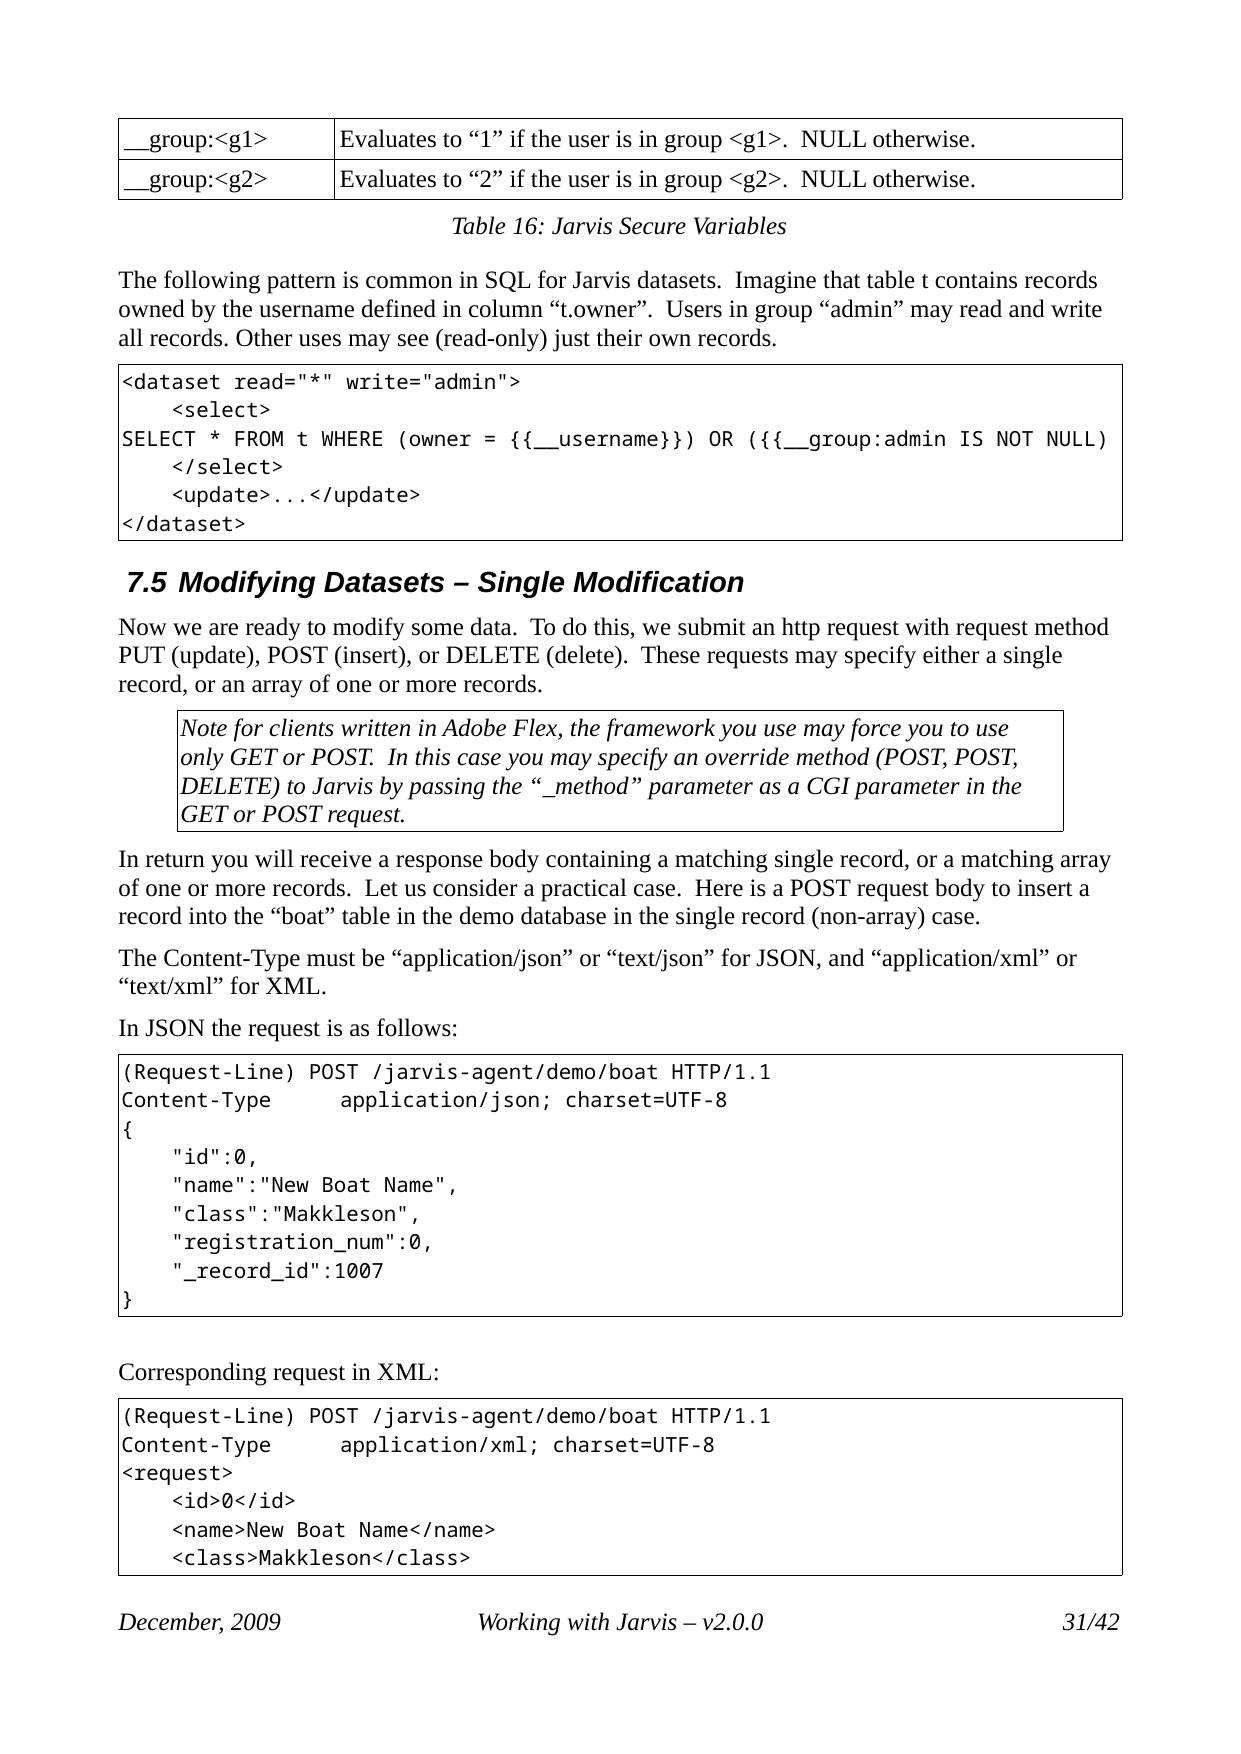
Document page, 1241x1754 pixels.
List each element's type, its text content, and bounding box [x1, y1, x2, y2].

text In JSON the request is as follows: [118, 1013, 1122, 1041]
text Table 16: Jarvis Secure Variables [118, 211, 1122, 240]
text (Request-Line) POST /jarvis-agent/demo/boat HTTP/1.1 [119, 1399, 1122, 1427]
text </select> [119, 449, 1122, 478]
text Corresponding request in XML: [118, 1357, 1122, 1386]
table_cell __group:<g1> [119, 119, 334, 158]
text "id":0, [119, 1139, 1122, 1168]
table_cell __group:<g2> [119, 160, 334, 199]
text (Request-Line) POST /jarvis-agent/demo/boat HTTP/1.1 [119, 1055, 1122, 1082]
text In return you will receive a response body containing a matching single record, or a matching array of one or more records. Let us consider a practical case. Here is a POST request body to insert a record into the “boat” table in the demo database in the single record (non-array) case. [118, 844, 1122, 930]
text SELECT * FROM t WHERE (owner = {{__username}}) OR ({{__group:admin IS NOT NULL) [119, 421, 1122, 449]
text <select> [119, 392, 1122, 421]
text </dataset> [119, 506, 1122, 540]
text <name>New Boat Name</name> [119, 1512, 1122, 1541]
text Now we are ready to modify some data. To do this, we submit an http request with request method PUT (update), POST (insert), or DELETE (delete). These requests may specify either a single record, or an array of one or more records. [118, 612, 1122, 698]
subtitle Modifying Datasets – Single Modification [118, 566, 1122, 599]
text "name":"New Boat Name", [119, 1168, 1122, 1196]
text <update>...</update> [119, 478, 1122, 506]
text The Content-Type must be “application/json” or “text/json” for JSON, and “application/xml” or “text/xml” for XML. [118, 943, 1122, 1000]
text Content-Type application/json; charset=UTF-8 [119, 1082, 1122, 1111]
text Content-Type application/xml; charset=UTF-8 [119, 1427, 1122, 1455]
table_cell Evaluates to “1” if the user is in group <g1>. NULL otherwise. [335, 119, 1122, 158]
text Note for clients written in Adobe Flex, the framework you use may force you to use only GET or POST. In this case you may specify an override method (POST, POST, DELETE) to Jarvis by passing the “_method” parameter as a CGI parameter in the GET or POST request. [178, 711, 1063, 831]
table_cell Evaluates to “2” if the user is in group <g2>. NULL otherwise. [335, 160, 1122, 199]
text <request> [119, 1455, 1122, 1484]
text <dataset read="*" write="admin"> [119, 365, 1122, 392]
text The following pattern is common in SQL for Jarvis datasets. Imagine that table t contains records owned by the username defined in column “t.owner”. Users in group “admin” may read and write all records. Other uses may see (read-only) just their own records. [118, 265, 1122, 351]
text <id>0</id> [119, 1484, 1122, 1512]
text { [119, 1111, 1122, 1139]
text <class>Makkleson</class> [119, 1541, 1122, 1575]
text "class":"Makkleson", [119, 1196, 1122, 1224]
text "registration_num":0, "_record_id":1007 } [119, 1224, 1122, 1316]
